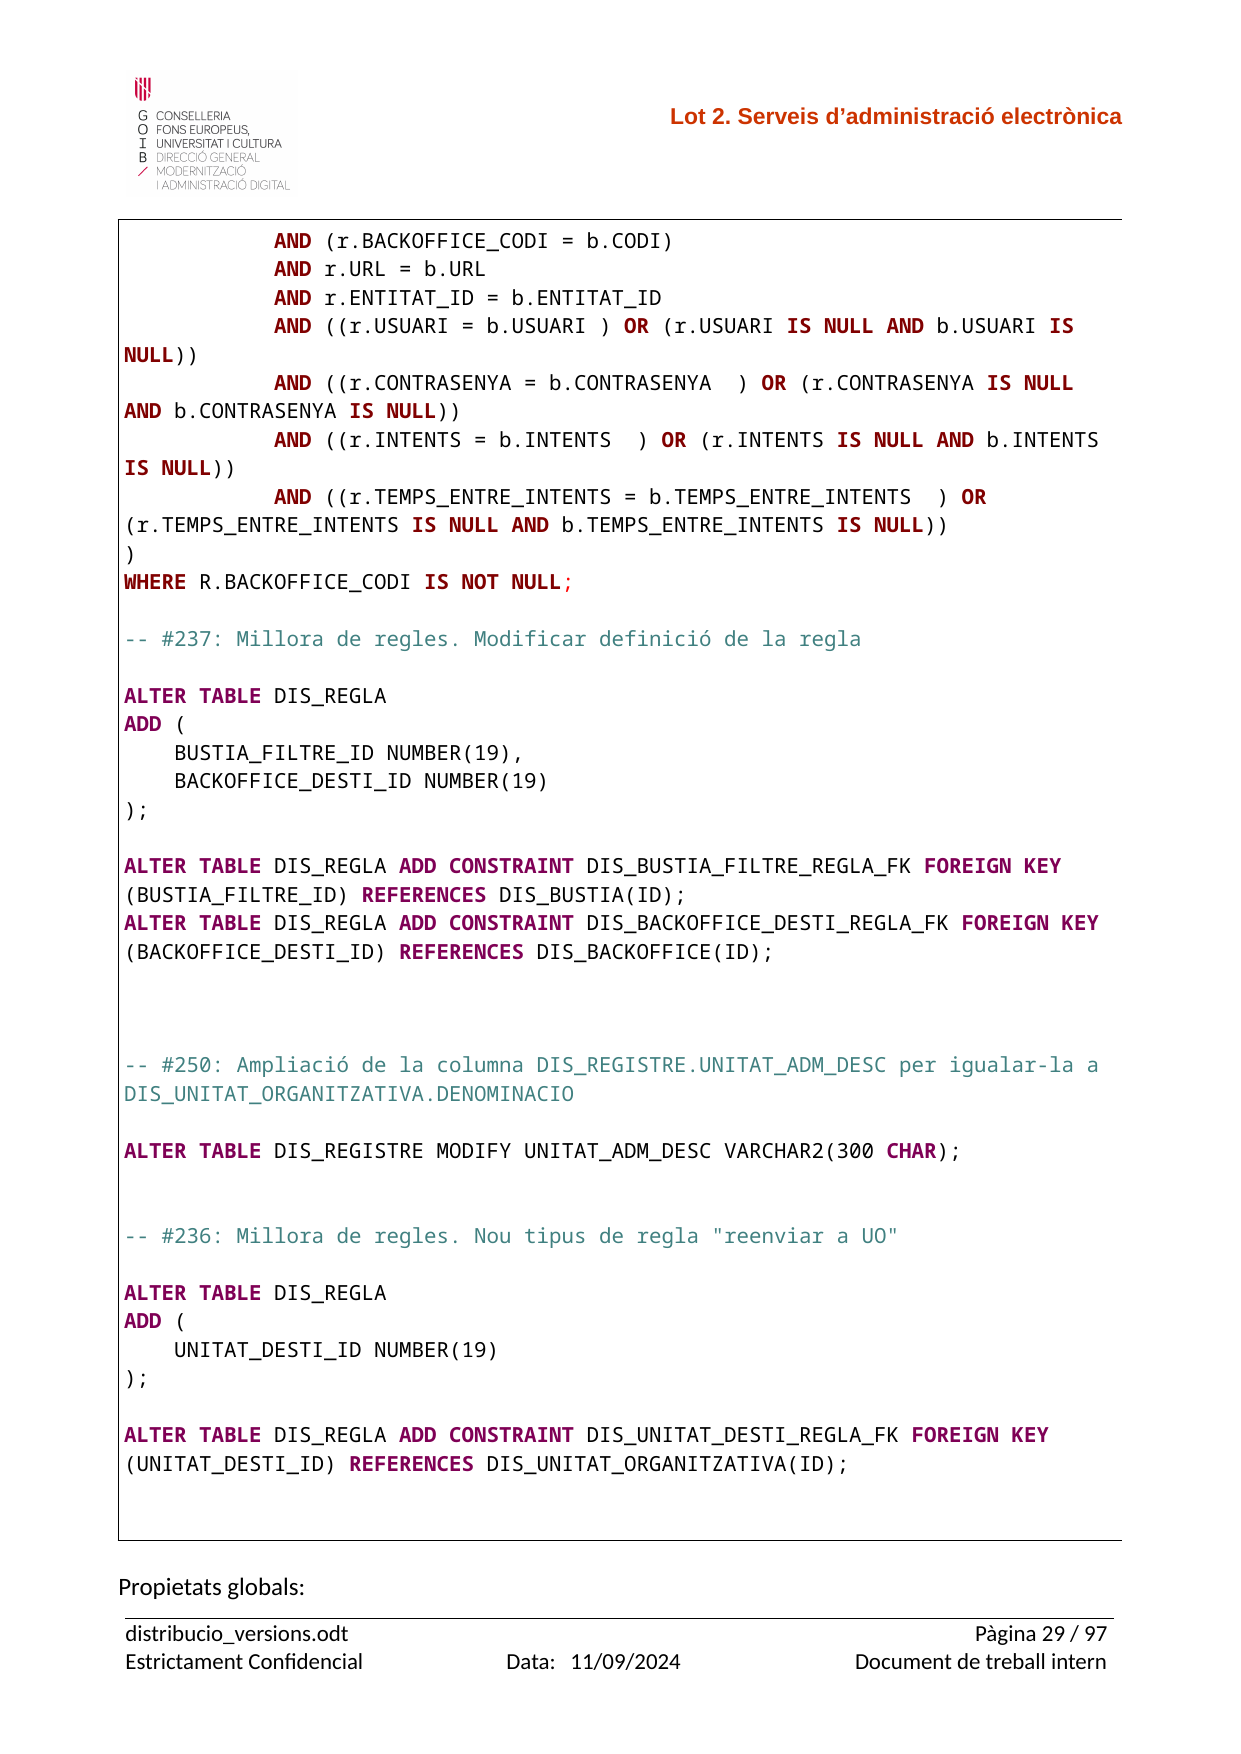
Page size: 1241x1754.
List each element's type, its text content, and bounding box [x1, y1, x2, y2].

table_header AND (r.BACKOFFICE_CODI = b.CODI) AND r.URL = b.URL AND r.ENTITAT_ID = b.ENTITAT_ID AND ((r.USUARI = b.USUARI ) OR (r.USUARI IS NULL AND b.USUARI IS NULL)) AND ((r.CONTRASENYA = b.CONTRASENYA ) OR (r.CONTRASENYA IS NULL AND b.CONTRASENYA IS NULL)) AND ((r.INTENTS = b.INTENTS ) OR (r.INTENTS IS NULL AND b.INTENTS IS NULL)) AND ((r.TEMPS_ENTRE_INTENTS = b.TEMPS_ENTRE_INTENTS ) OR (r.TEMPS_ENTRE_INTENTS IS NULL AND b.TEMPS_ENTRE_INTENTS IS NULL)) ) WHERE R.BACKOFFICE_CODI IS NOT NULL; -- #237: Millora de regles. Modificar definició de la regla ALTER TABLE DIS_REGLA ADD ( BUSTIA_FILTRE_ID NUMBER(19), BACKOFFICE_DESTI_ID NUMBER(19) ); ALTER TABLE DIS_REGLA ADD CONSTRAINT DIS_BUSTIA_FILTRE_REGLA_FK FOREIGN KEY (BUSTIA_FILTRE_ID) REFERENCES DIS_BUSTIA(ID); ALTER TABLE DIS_REGLA ADD CONSTRAINT DIS_BACKOFFICE_DESTI_REGLA_FK FOREIGN KEY (BACKOFFICE_DESTI_ID) REFERENCES DIS_BACKOFFICE(ID); -- #250: Ampliació de la columna DIS_REGISTRE.UNITAT_ADM_DESC per igualar-la a DIS_UNITAT_ORGANITZATIVA.DENOMINACIO ALTER TABLE DIS_REGISTRE MODIFY UNITAT_ADM_DESC VARCHAR2(300 CHAR); -- #236: Millora de regles. Nou tipus de regla "reenviar a UO" ALTER TABLE DIS_REGLA ADD ( UNITAT_DESTI_ID NUMBER(19) ); ALTER TABLE DIS_REGLA ADD CONSTRAINT DIS_UNITAT_DESTI_REGLA_FK FOREIGN KEY (UNITAT_DESTI_ID) REFERENCES DIS_UNITAT_ORGANITZATIVA(ID); [119, 220, 1122, 1540]
text Propietats globals: [118, 1571, 1122, 1602]
picture [126, 70, 299, 197]
